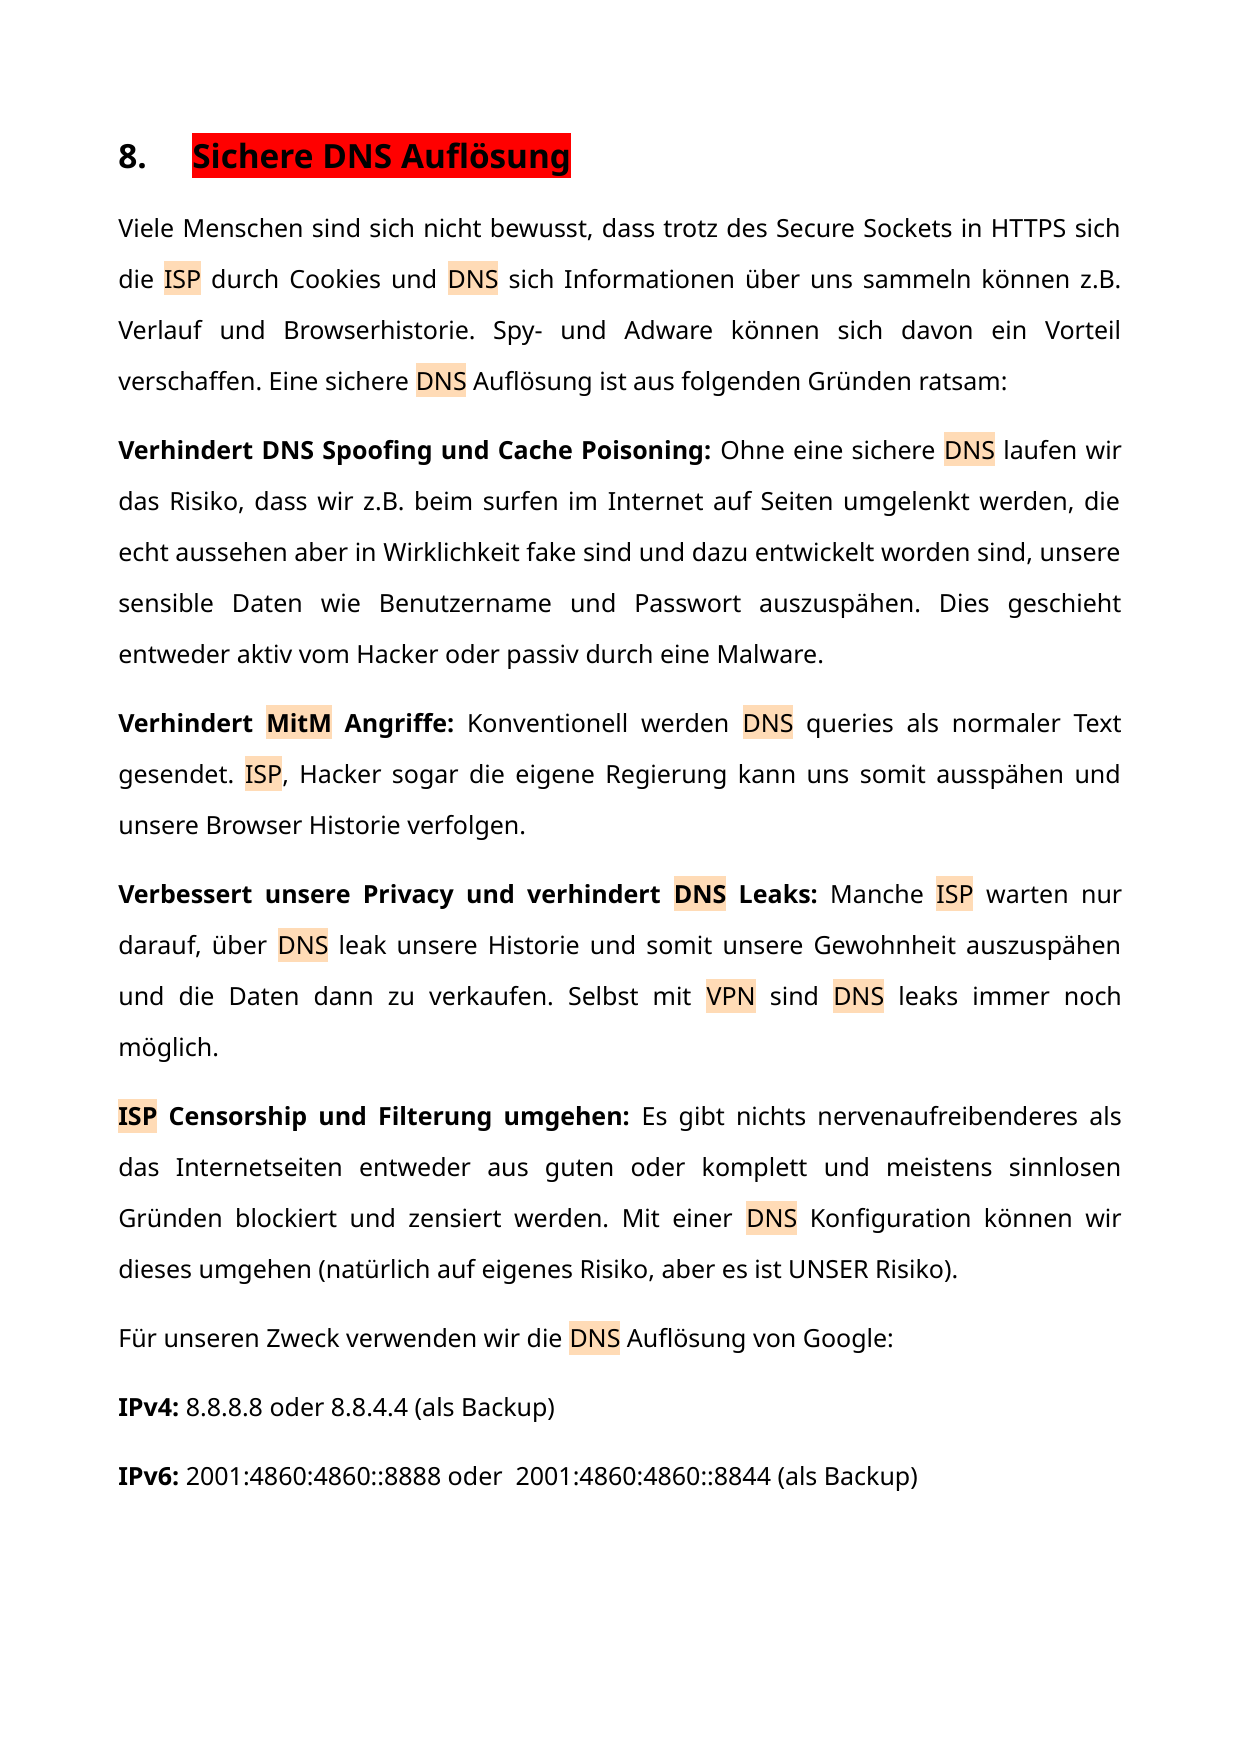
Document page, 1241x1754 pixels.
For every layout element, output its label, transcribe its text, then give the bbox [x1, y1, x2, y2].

text Verbessert unsere Privacy und verhindert DNS Leaks: Manche ISP warten nur darauf, über DNS leak unsere Historie und somit unsere Gewohnheit auszuspähen und die Daten dann zu verkaufen. Selbst mit VPN sind DNS leaks immer noch möglich. [118, 876, 1122, 1064]
text Für unseren Zweck verwenden wir die DNS Auflösung von Google: [118, 1321, 1122, 1355]
text Verhindert MitM Angriffe: Konventionell werden DNS queries als normaler Text gesendet. ISP, Hacker sogar die eigene Regierung kann uns somit ausspähen und unsere Browser Historie verfolgen. [118, 705, 1122, 842]
text Viele Menschen sind sich nicht bewusst, dass trotz des Secure Sockets in HTTPS sich die ISP durch Cookies und DNS sich Informationen über uns sammeln können z.B. Verlauf und Browserhistorie. Spy- und Adware können sich davon ein Vorteil verschaffen. Eine sichere DNS Auflösung ist aus folgenden Gründen ratsam: [118, 210, 1122, 397]
text IPv4: 8.8.8.8 oder 8.8.4.4 (als Backup) [118, 1389, 1122, 1424]
text Verhindert DNS Spoofing und Cache Poisoning: Ohne eine sichere DNS laufen wir das Risiko, dass wir z.B. beim surfen im Internet auf Seiten umgelenkt werden, die echt aussehen aber in Wirklichkeit fake sind und dazu entwickelt worden sind, unsere sensible Daten wie Benutzername und Passwort auszuspähen. Dies geschieht entweder aktiv vom Hacker oder passiv durch eine Malware. [118, 432, 1122, 671]
subtitle Sichere DNS Auflösung [118, 133, 1122, 178]
text ISP Censorship und Filterung umgehen: Es gibt nichts nervenaufreibenderes als das Internetseiten entweder aus guten oder komplett und meistens sinnlosen Gründen blockiert und zensiert werden. Mit einer DNS Konfiguration können wir dieses umgehen (natürlich auf eigenes Risiko, aber es ist UNSER Risiko). [118, 1098, 1122, 1286]
text IPv6: 2001:4860:4860::8888 oder 2001:4860:4860::8844 (als Backup) [118, 1458, 1122, 1493]
